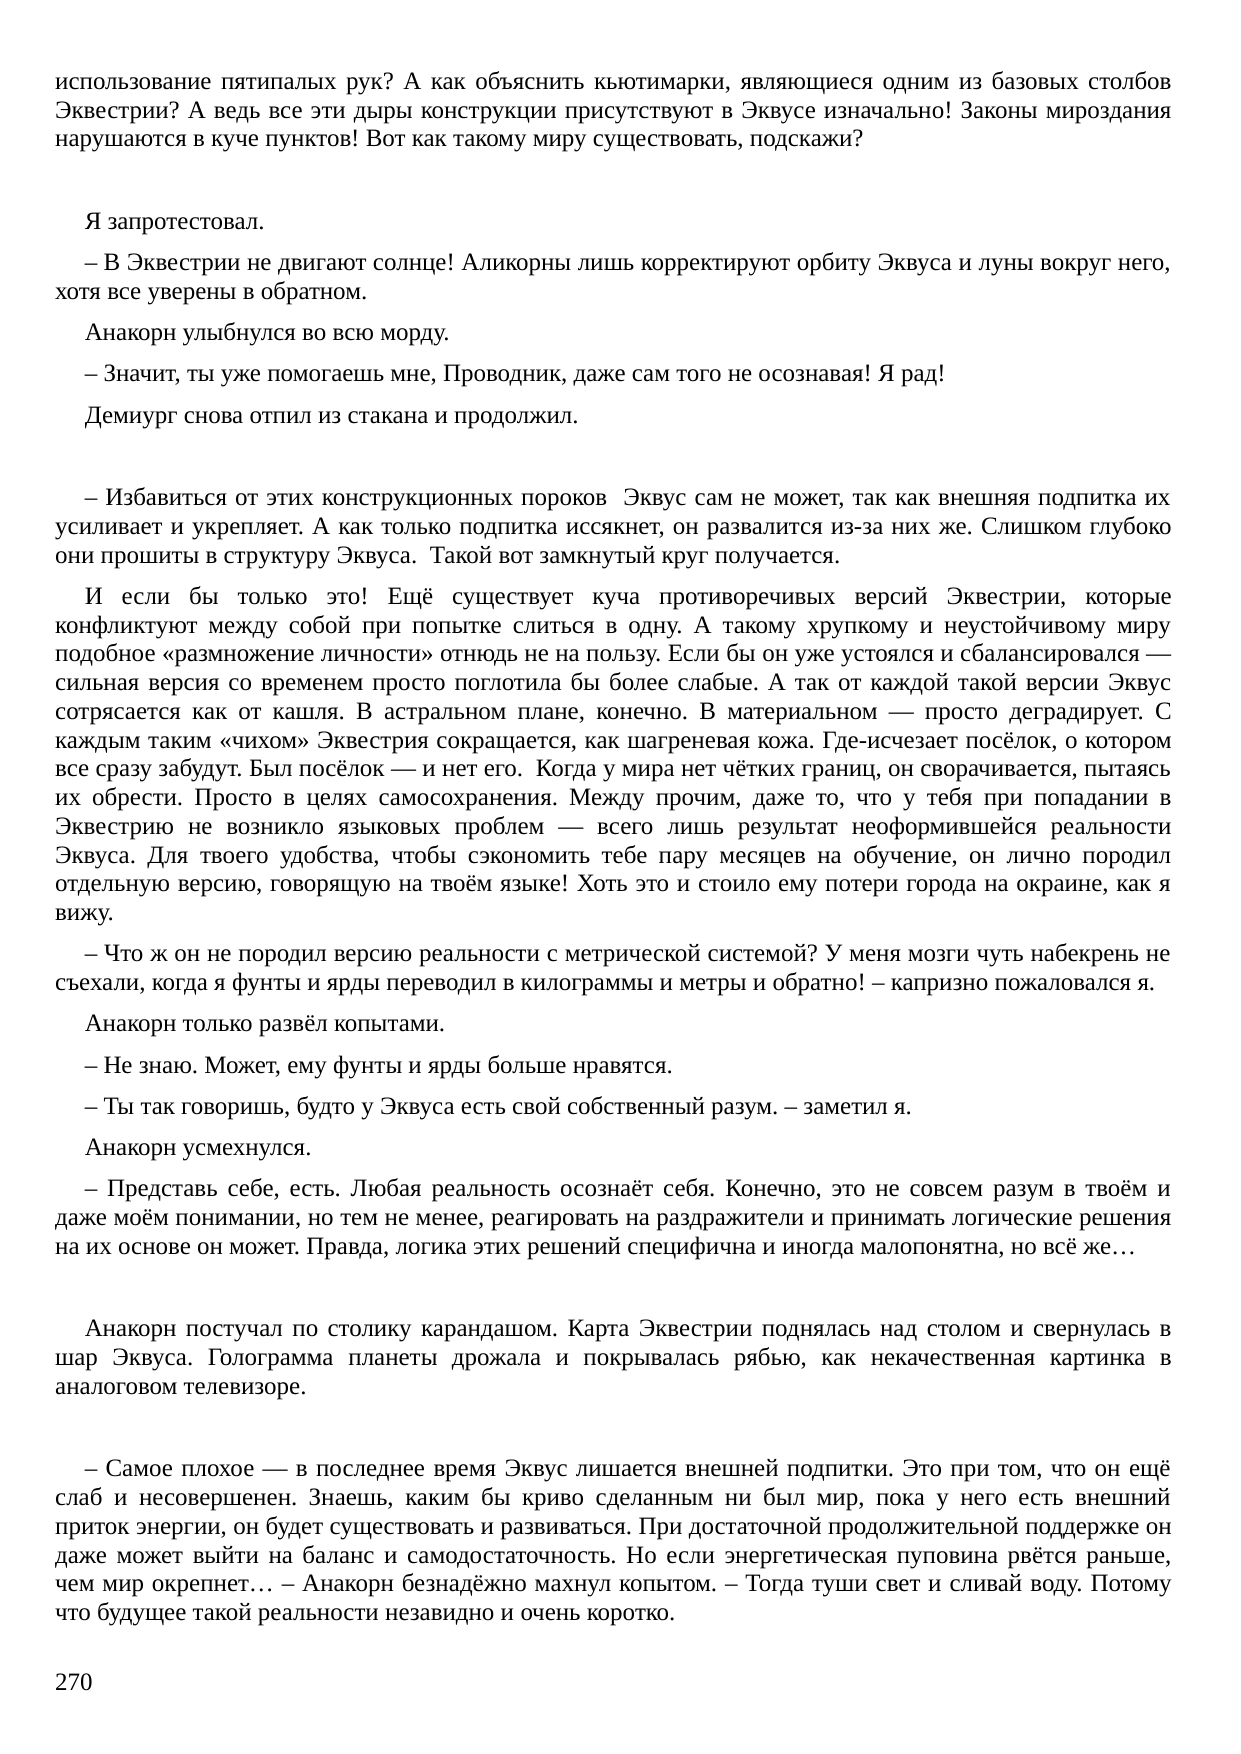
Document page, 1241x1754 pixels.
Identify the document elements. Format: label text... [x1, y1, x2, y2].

text – Представь себе, есть. Любая реальность осознаёт себя. Конечно, это не совсем разум в твоём и даже моём понимании, но тем не менее, реагировать на раздражители и принимать логические решения на их основе он может. Правда, логика этих решений специфична и иногда малопонятна, но всё же… [55, 1173, 1173, 1260]
text – Ты так говоришь, будто у Эквуса есть свой собственный разум. – заметил я. [55, 1091, 1173, 1120]
text И если бы только это! Ещё существует куча противоречивых версий Эквестрии, которые конфликтуют между собой при попытке слиться в одну. А такому хрупкому и неустойчивому миру подобное «размножение личности» отнюдь не на пользу. Если бы он уже устоялся и сбалансировался — сильная версия со временем просто поглотила бы более слабые. А так от каждой такой версии Эквус сотрясается как от кашля. В астральном плане, конечно. В материальном — просто деградирует. С каждым таким «чихом» Эквестрия сокращается, как шагреневая кожа. Где-исчезает посёлок, о котором все сразу забудут. Был посёлок — и нет его. Когда у мира нет чётких границ, он сворачивается, пытаясь их обрести. Просто в целях самосохранения. Между прочим, даже то, что у тебя при попадании в Эквестрию не возникло языковых проблем — всего лишь результат неоформившейся реальности Эквуса. Для твоего удобства, чтобы сэкономить тебе пару месяцев на обучение, он лично породил отдельную версию, говорящую на твоём языке! Хоть это и стоило ему потери города на окраине, как я вижу. [55, 581, 1173, 926]
text использование пятипалых рук? А как объяснить кьютимарки, являющиеся одним из базовых столбов Эквестрии? А ведь все эти дыры конструкции присутствуют в Эквусе изначально! Законы мироздания нарушаются в куче пунктов! Вот как такому миру существовать, подскажи? [55, 66, 1173, 152]
text – Значит, ты уже помогаешь мне, Проводник, даже сам того не осознавая! Я рад! [55, 358, 1173, 387]
text – Что ж он не породил версию реальности с метрической системой? У меня мозги чуть набекрень не съехали, когда я фунты и ярды переводил в килограммы и метры и обратно! – капризно пожаловался я. [55, 938, 1173, 996]
text Анакорн усмехнулся. [55, 1132, 1173, 1161]
text Анакорн улыбнулся во всю морду. [55, 317, 1173, 346]
text – Избавиться от этих конструкционных пороков Эквус сам не может, так как внешняя подпитка их усиливает и укрепляет. А как только подпитка иссякнет, он развалится из-за них же. Слишком глубоко они прошиты в структуру Эквуса. Такой вот замкнутый круг получается. [55, 482, 1173, 568]
text Демиург снова отпил из стакана и продолжил. [55, 400, 1173, 428]
text Анакорн только развёл копытами. [55, 1008, 1173, 1037]
text – Самое плохое — в последнее время Эквус лишается внешней подпитки. Это при том, что он ещё слаб и несовершенен. Знаешь, каким бы криво сделанным ни был мир, пока у него есть внешний приток энергии, он будет существовать и развиваться. При достаточной продолжительной поддержке он даже может выйти на баланс и самодостаточность. Но если энергетическая пуповина рвётся раньше, чем мир окрепнет… – Анакорн безнадёжно махнул копытом. – Тогда туши свет и сливай воду. Потому что будущее такой реальности незавидно и очень коротко. [55, 1453, 1173, 1626]
text Анакорн постучал по столику карандашом. Карта Эквестрии поднялась над столом и свернулась в шар Эквуса. Голограмма планеты дрожала и покрывалась рябью, как некачественная картинка в аналоговом телевизоре. [55, 1313, 1173, 1400]
text – В Эквестрии не двигают солнце! Аликорны лишь корректируют орбиту Эквуса и луны вокруг него, хотя все уверены в обратном. [55, 247, 1173, 305]
text – Не знаю. Может, ему фунты и ярды больше нравятся. [55, 1050, 1173, 1078]
text Я запротестовал. [55, 206, 1173, 235]
